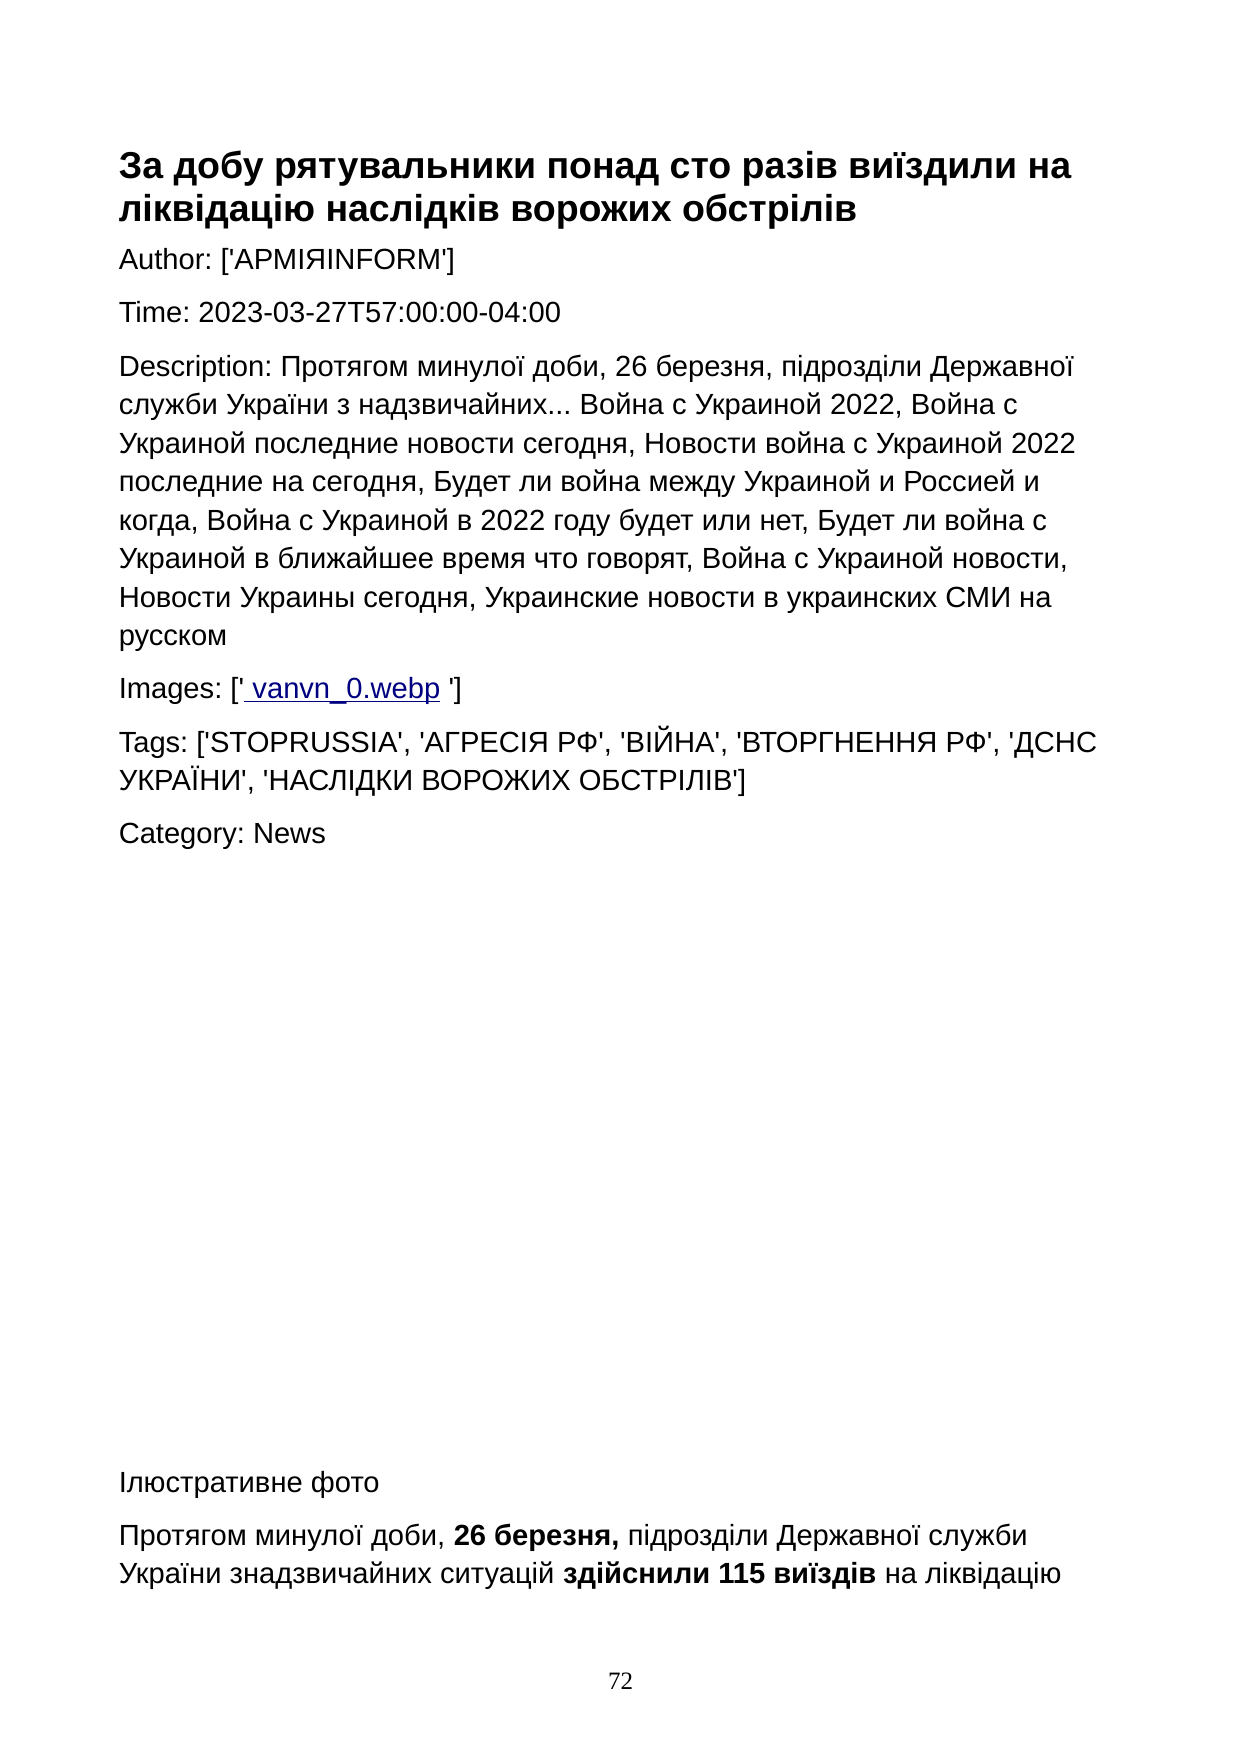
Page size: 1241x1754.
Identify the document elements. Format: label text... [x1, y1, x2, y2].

text Time: 2023-03-27T57:00:00-04:00 [118, 295, 1122, 329]
text Category: News [118, 816, 1122, 850]
text Tags: ['STOPRUSSIA', 'АГРЕСІЯ РФ', 'ВІЙНА', 'ВТОРГНЕННЯ РФ', 'ДСНС УКРАЇНИ', 'НАСЛІДКИ ВОРОЖИХ ОБСТРІЛІВ'] [118, 724, 1122, 797]
subtitle За добу рятувальники понад сто разів виїздили на ліквідацію наслідків ворожих обстрілів [118, 143, 1122, 230]
text Images: [' vanvn_0.webp '] [118, 671, 1122, 705]
text Протягом минулої доби, 26 березня, підрозділи Державної служби України знадзвичайних ситуацій здійснили 115 виїздів на ліквідацію [118, 1518, 1122, 1590]
text Ілюстративне фото [118, 869, 1122, 1498]
text Description: Протягом минулої доби, 26 березня, підрозділи Державної служби України з надзвичайних... Война с Украиной 2022, Война с Украиной последние новости сегодня, Новости война с Украиной 2022 последние на сегодня, Будет ли война между Украиной и Россией и когда, Война с Украиной в 2022 году будет или нет, Будет ли война с Украиной в ближайшее время что говорят, Война с Украиной новости, Новости Украины сегодня, Украинские новости в украинских СМИ на русском [118, 348, 1122, 652]
text Author: ['АРМІЯINFORM'] [118, 242, 1122, 276]
